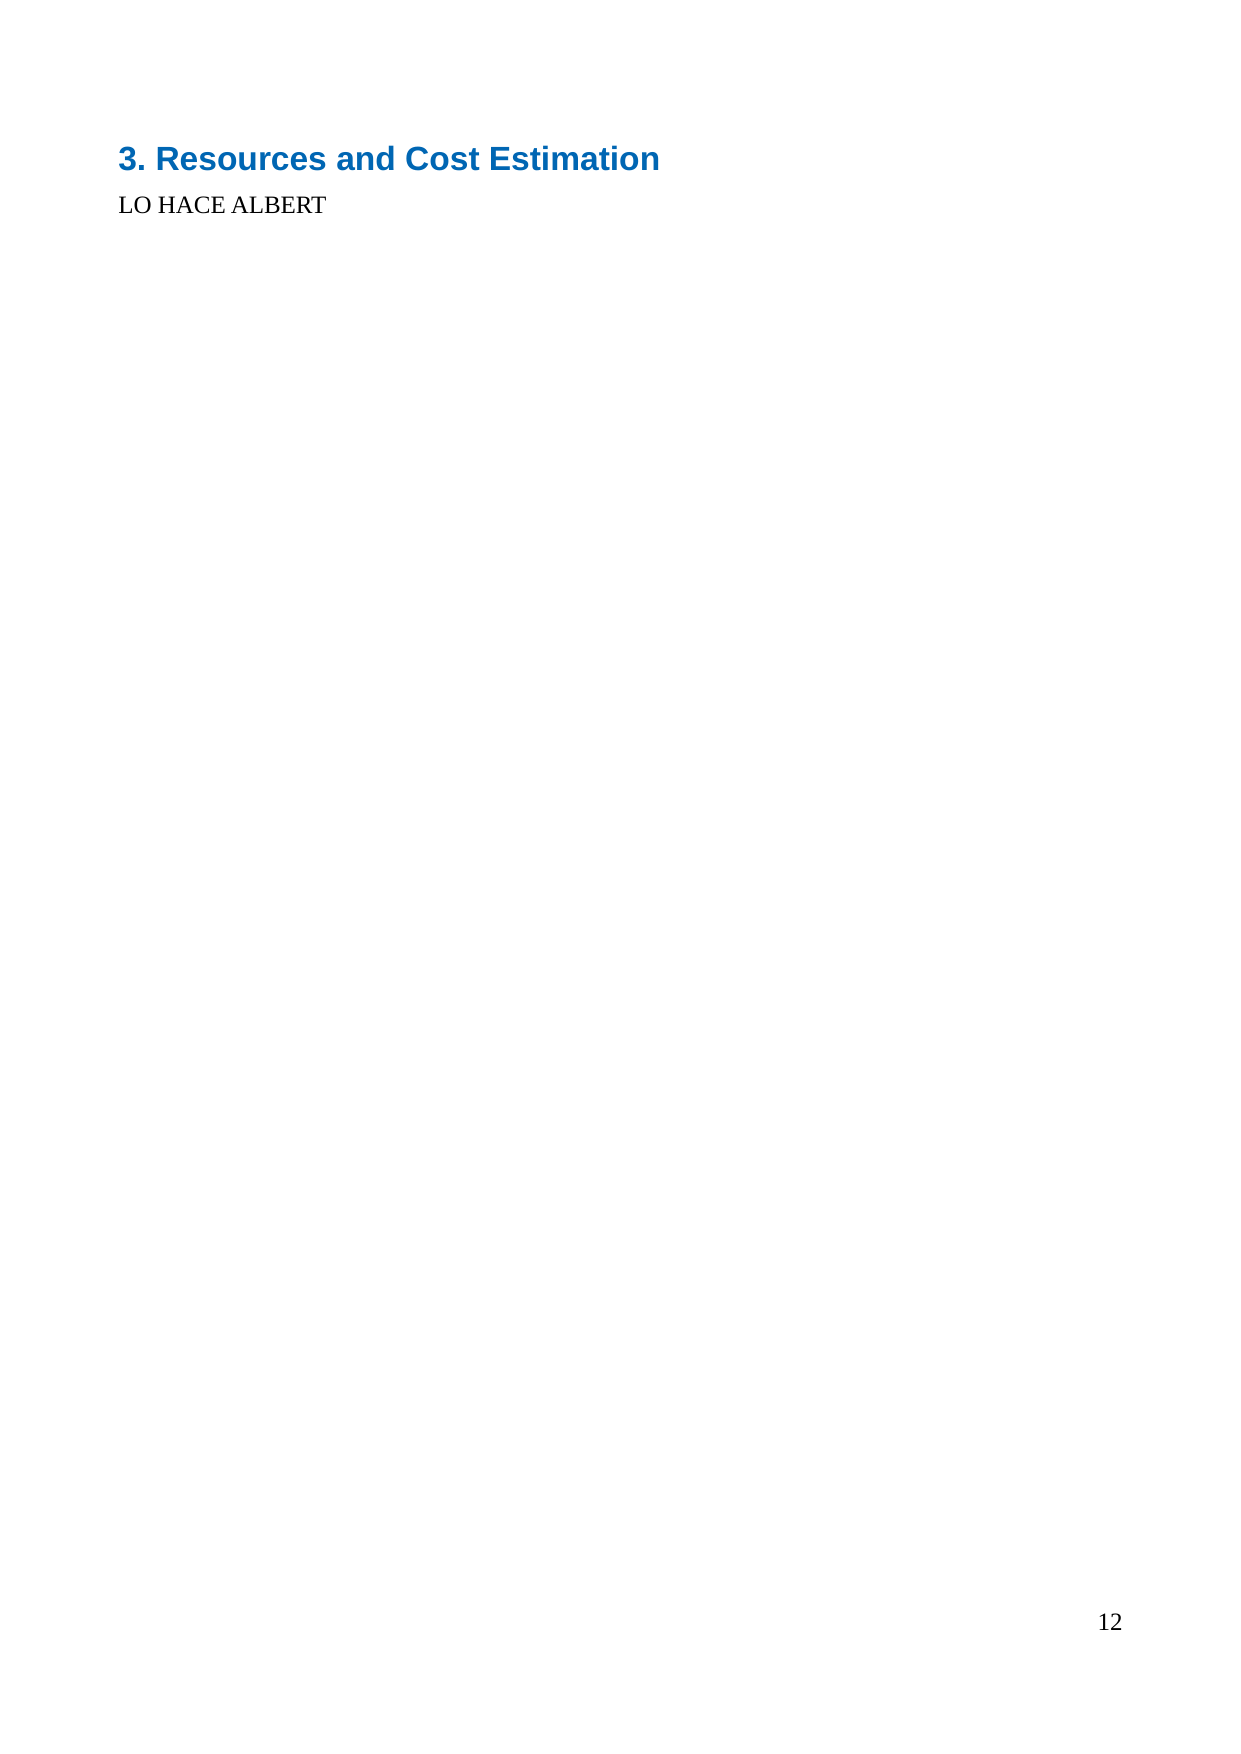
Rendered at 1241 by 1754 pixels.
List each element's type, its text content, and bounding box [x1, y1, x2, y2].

text LO HACE ALBERT [118, 190, 1122, 219]
subtitle 3. Resources and Cost Estimation [118, 139, 1122, 178]
